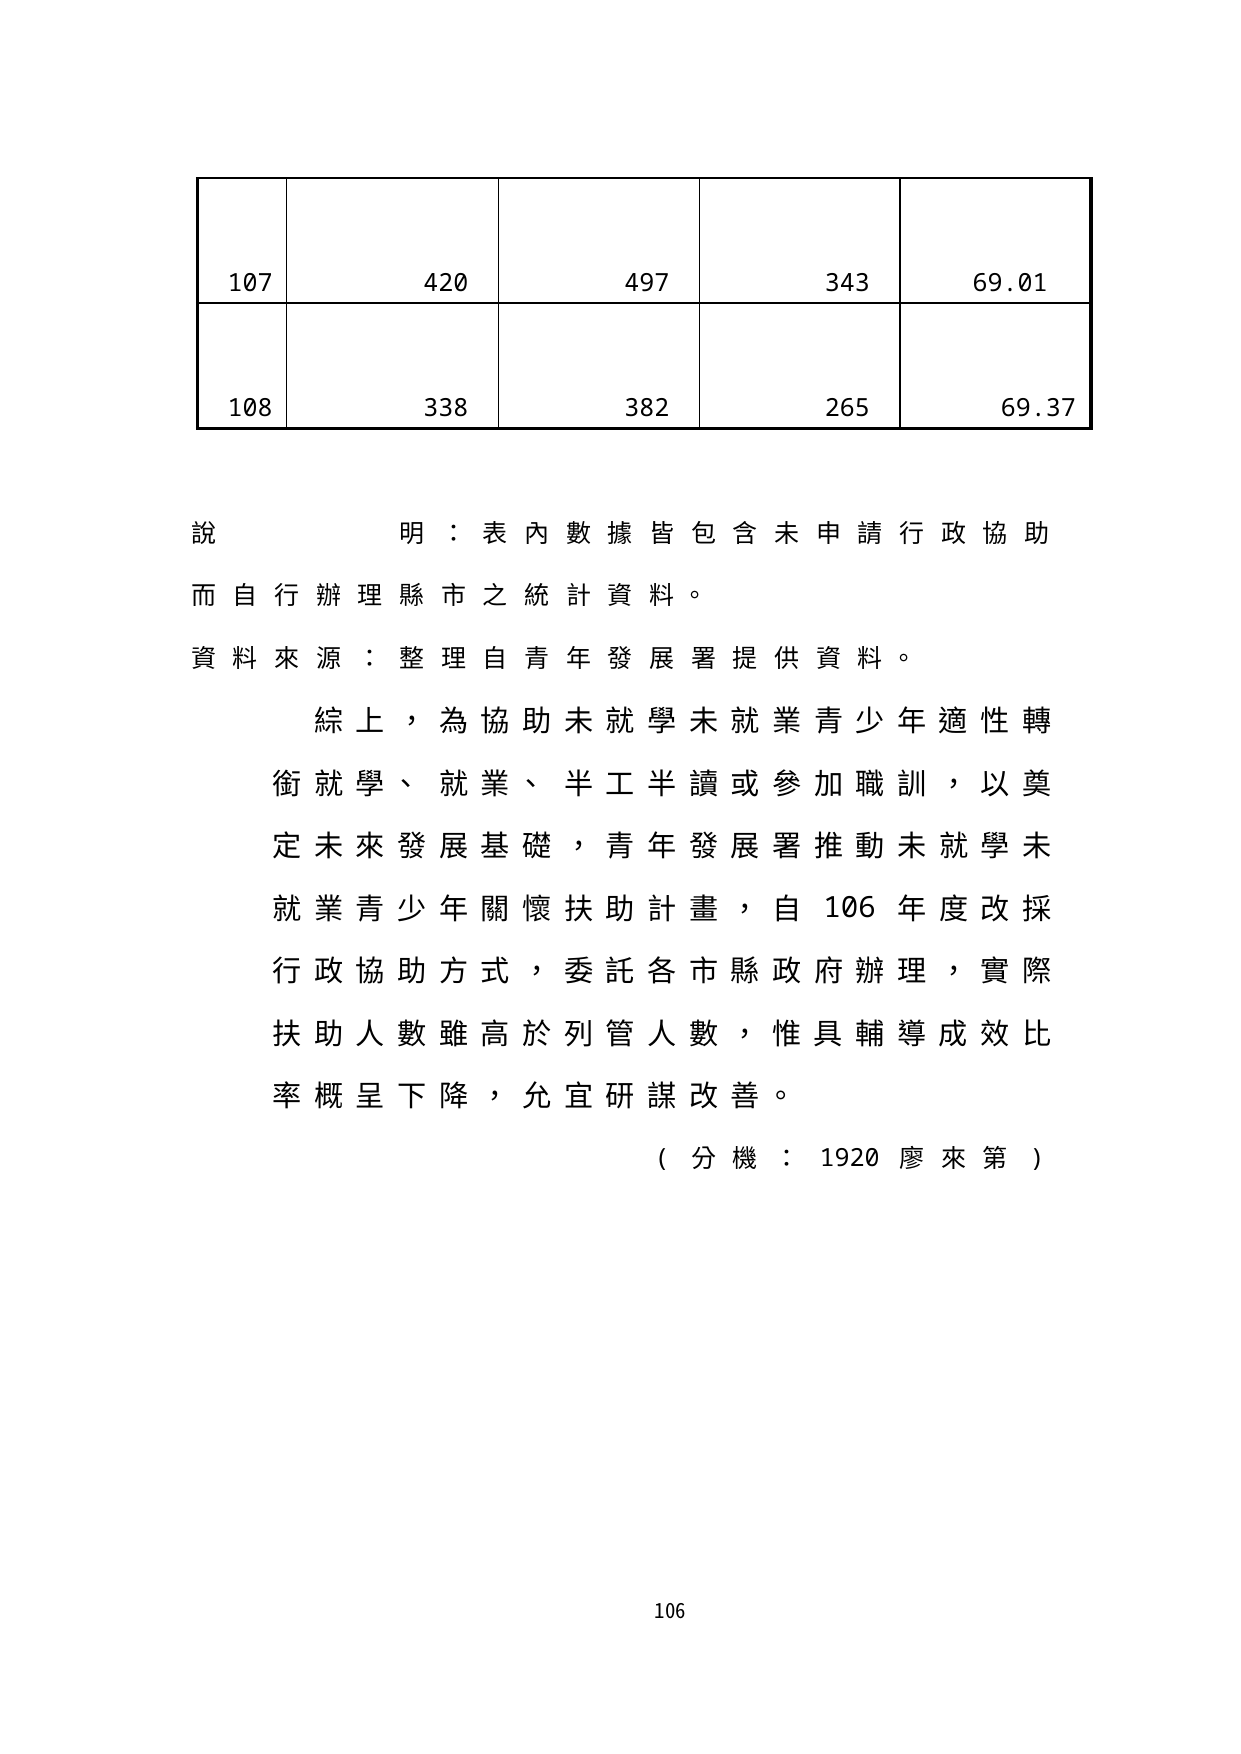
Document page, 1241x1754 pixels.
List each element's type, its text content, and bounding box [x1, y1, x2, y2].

text 說 明：表內數據皆包含未申請行政協助而自行辦理縣市之統計資料。 [183, 490, 1058, 615]
table_cell 343 [700, 179, 899, 302]
table_cell 382 [499, 304, 699, 427]
text 資料來源：整理自青年發展署提供資料。 [183, 615, 1058, 677]
table_cell 497 [499, 179, 699, 302]
text (分機：1920廖來第) [183, 1115, 1058, 1177]
table_cell 265 [700, 304, 899, 427]
table_cell 107 [199, 179, 286, 302]
table_cell 338 [287, 304, 498, 427]
text 綜上，為協助未就學未就業青少年適性轉銜就學、就業、半工半讀或參加職訓，以奠定未來發展基礎，青年發展署推動未就學未就業青少年關懷扶助計畫，自106年度改採行政協助方式，委託各市縣政府辦理，實際扶助人數雖高於列管人數，惟具輔導成效比率概呈下降，允宜研謀改善。 [242, 677, 1058, 1115]
table_cell 69.01 [901, 179, 1089, 302]
table_cell 420 [287, 179, 498, 302]
table_cell 108 [199, 304, 286, 427]
table_cell 69.37 [901, 304, 1089, 427]
